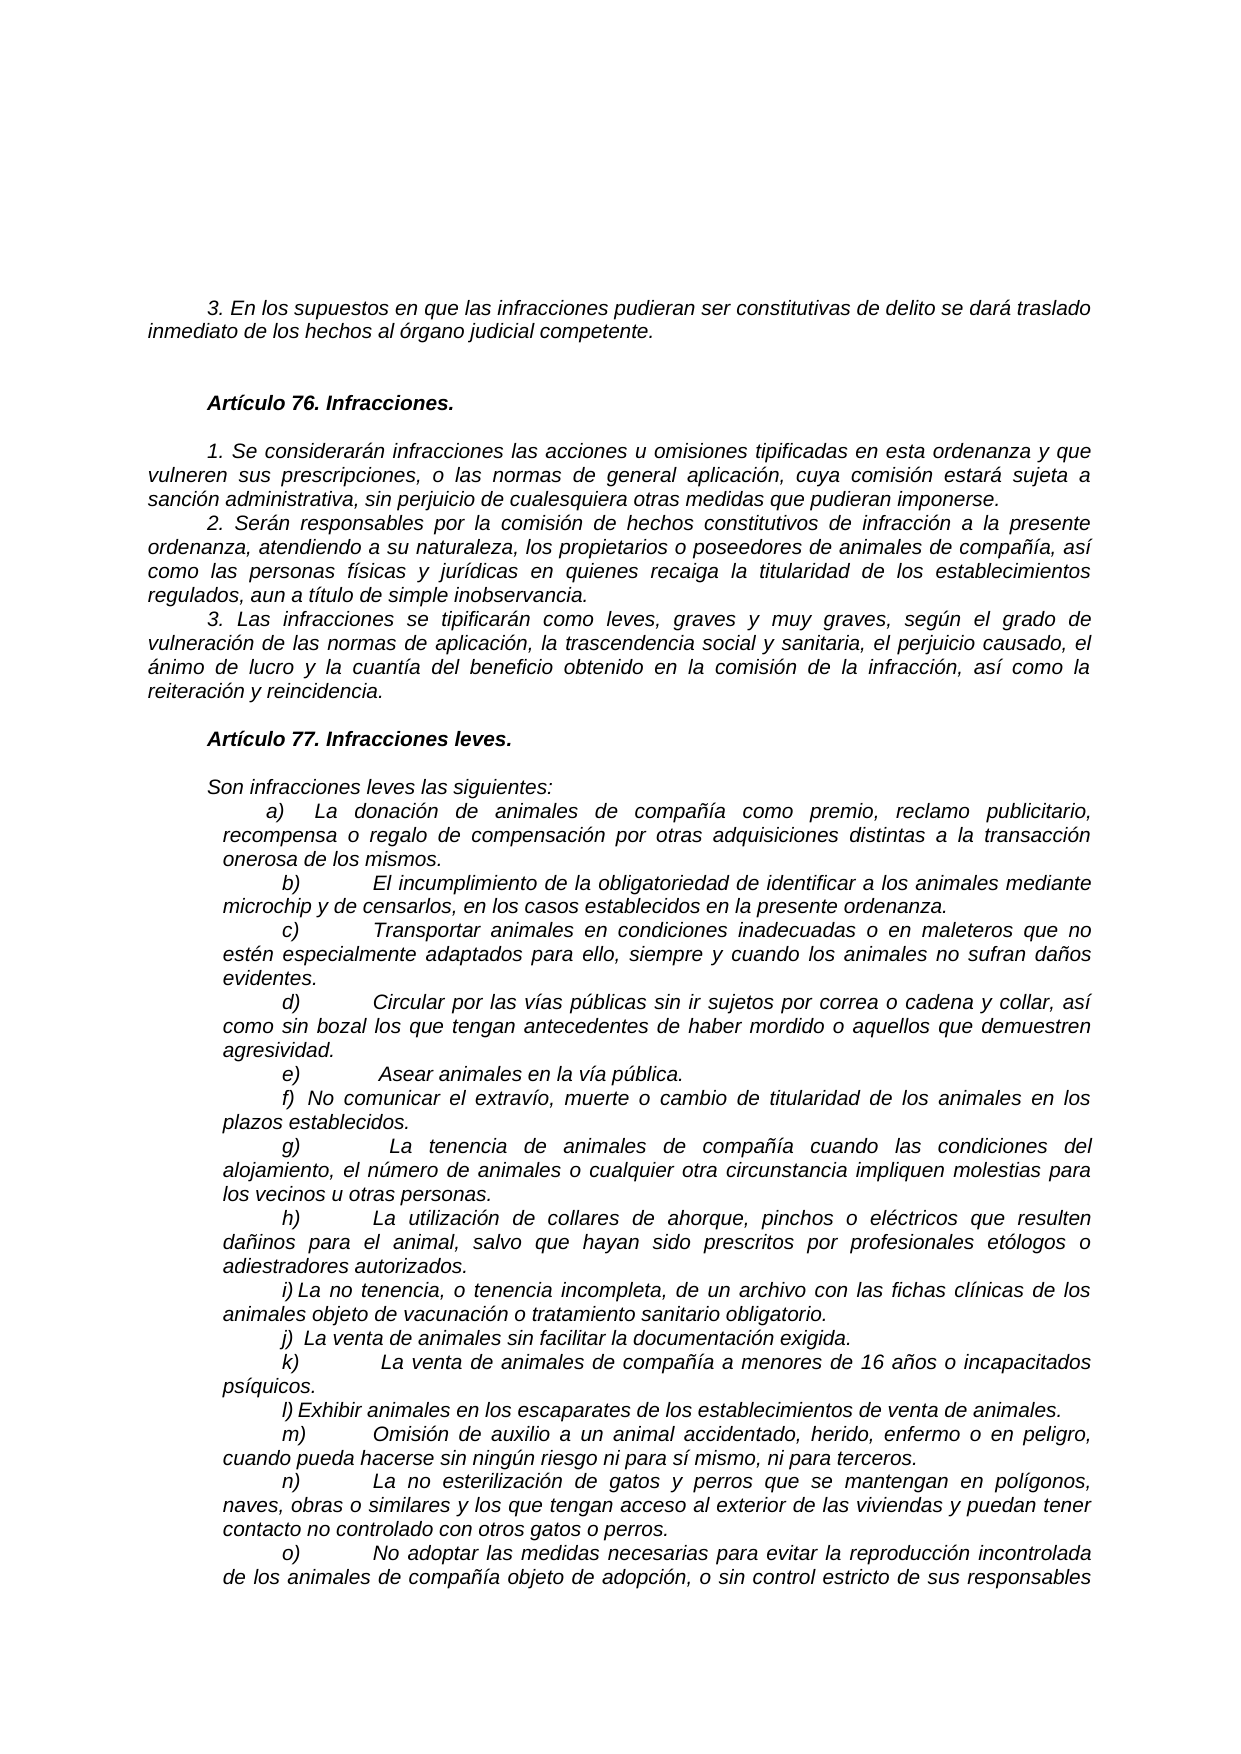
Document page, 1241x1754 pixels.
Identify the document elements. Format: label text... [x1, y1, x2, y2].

list Omisión de auxilio a un animal accidentado, herido, enfermo o en peligro, cuando pueda hacerse sin ningún riesgo ni para sí mismo, ni para terceros. [223, 1421, 1092, 1469]
list La tenencia de animales de compañía cuando las condiciones del alojamiento, el número de animales o cualquier otra circunstancia impliquen molestias para los vecinos u otras personas. [223, 1134, 1092, 1206]
list El incumplimiento de la obligatoriedad de identificar a los animales mediante microchip y de censarlos, en los casos establecidos en la presente ordenanza. [223, 870, 1092, 918]
text Artículo 77. Infracciones leves. [148, 727, 1092, 751]
list La no esterilización de gatos y perros que se mantengan en polígonos, naves, obras o similares y los que tengan acceso al exterior de las viviendas y puedan tener contacto no controlado con otros gatos o perros. [223, 1469, 1092, 1541]
text 2. Serán responsables por la comisión de hechos constitutivos de infracción a la presente ordenanza, atendiendo a su naturaleza, los propietarios o poseedores de animales de compañía, así como las personas físicas y jurídicas en quienes recaiga la titularidad de los establecimientos regulados, aun a título de simple inobservancia. [148, 511, 1092, 607]
text 3. En los supuestos en que las infracciones pudieran ser constitutivas de delito se dará traslado inmediato de los hechos al órgano judicial competente. [148, 295, 1092, 343]
list La utilización de collares de ahorque, pinchos o eléctricos que resulten dañinos para el animal, salvo que hayan sido prescritos por profesionales etólogos o adiestradores autorizados. [223, 1206, 1092, 1278]
list Transportar animales en condiciones inadecuadas o en maleteros que no estén especialmente adaptados para ello, siempre y cuando los animales no sufran daños evidentes. [223, 918, 1092, 990]
text 3. Las infracciones se tipificarán como leves, graves y muy graves, según el grado de vulneración de las normas de aplicación, la trascendencia social y sanitaria, el perjuicio causado, el ánimo de lucro y la cuantía del beneficio obtenido en la comisión de la infracción, así como la reiteración y reincidencia. [148, 607, 1092, 703]
list Circular por las vías públicas sin ir sujetos por correa o cadena y collar, así como sin bozal los que tengan antecedentes de haber mordido o aquellos que demuestren agresividad. [223, 990, 1092, 1062]
text 1. Se considerarán infracciones las acciones u omisiones tipificadas en esta ordenanza y que vulneren sus prescripciones, o las normas de general aplicación, cuya comisión estará sujeta a sanción administrativa, sin perjuicio de cualesquiera otras medidas que pudieran imponerse. [148, 439, 1092, 511]
list Asear animales en la vía pública. [223, 1062, 1092, 1086]
list No comunicar el extravío, muerte o cambio de titularidad de los animales en los plazos establecidos. [223, 1086, 1092, 1134]
list La venta de animales de compañía a menores de 16 años o incapacitados psíquicos. [223, 1349, 1092, 1397]
list No adoptar las medidas necesarias para evitar la reproducción incontrolada de los animales de compañía objeto de adopción, o sin control estricto de sus responsables [223, 1541, 1092, 1589]
text Son infracciones leves las siguientes: [148, 774, 1092, 798]
text Artículo 76. Infracciones. [148, 391, 1092, 415]
list Exhibir animales en los escaparates de los establecimientos de venta de animales. [223, 1397, 1092, 1421]
list La venta de animales sin facilitar la documentación exigida. [223, 1326, 1092, 1349]
list La donación de animales de compañía como premio, reclamo publicitario, recompensa o regalo de compensación por otras adquisiciones distintas a la transacción onerosa de los mismos. [223, 798, 1092, 870]
list La no tenencia, o tenencia incompleta, de un archivo con las fichas clínicas de los animales objeto de vacunación o tratamiento sanitario obligatorio. [223, 1278, 1092, 1326]
